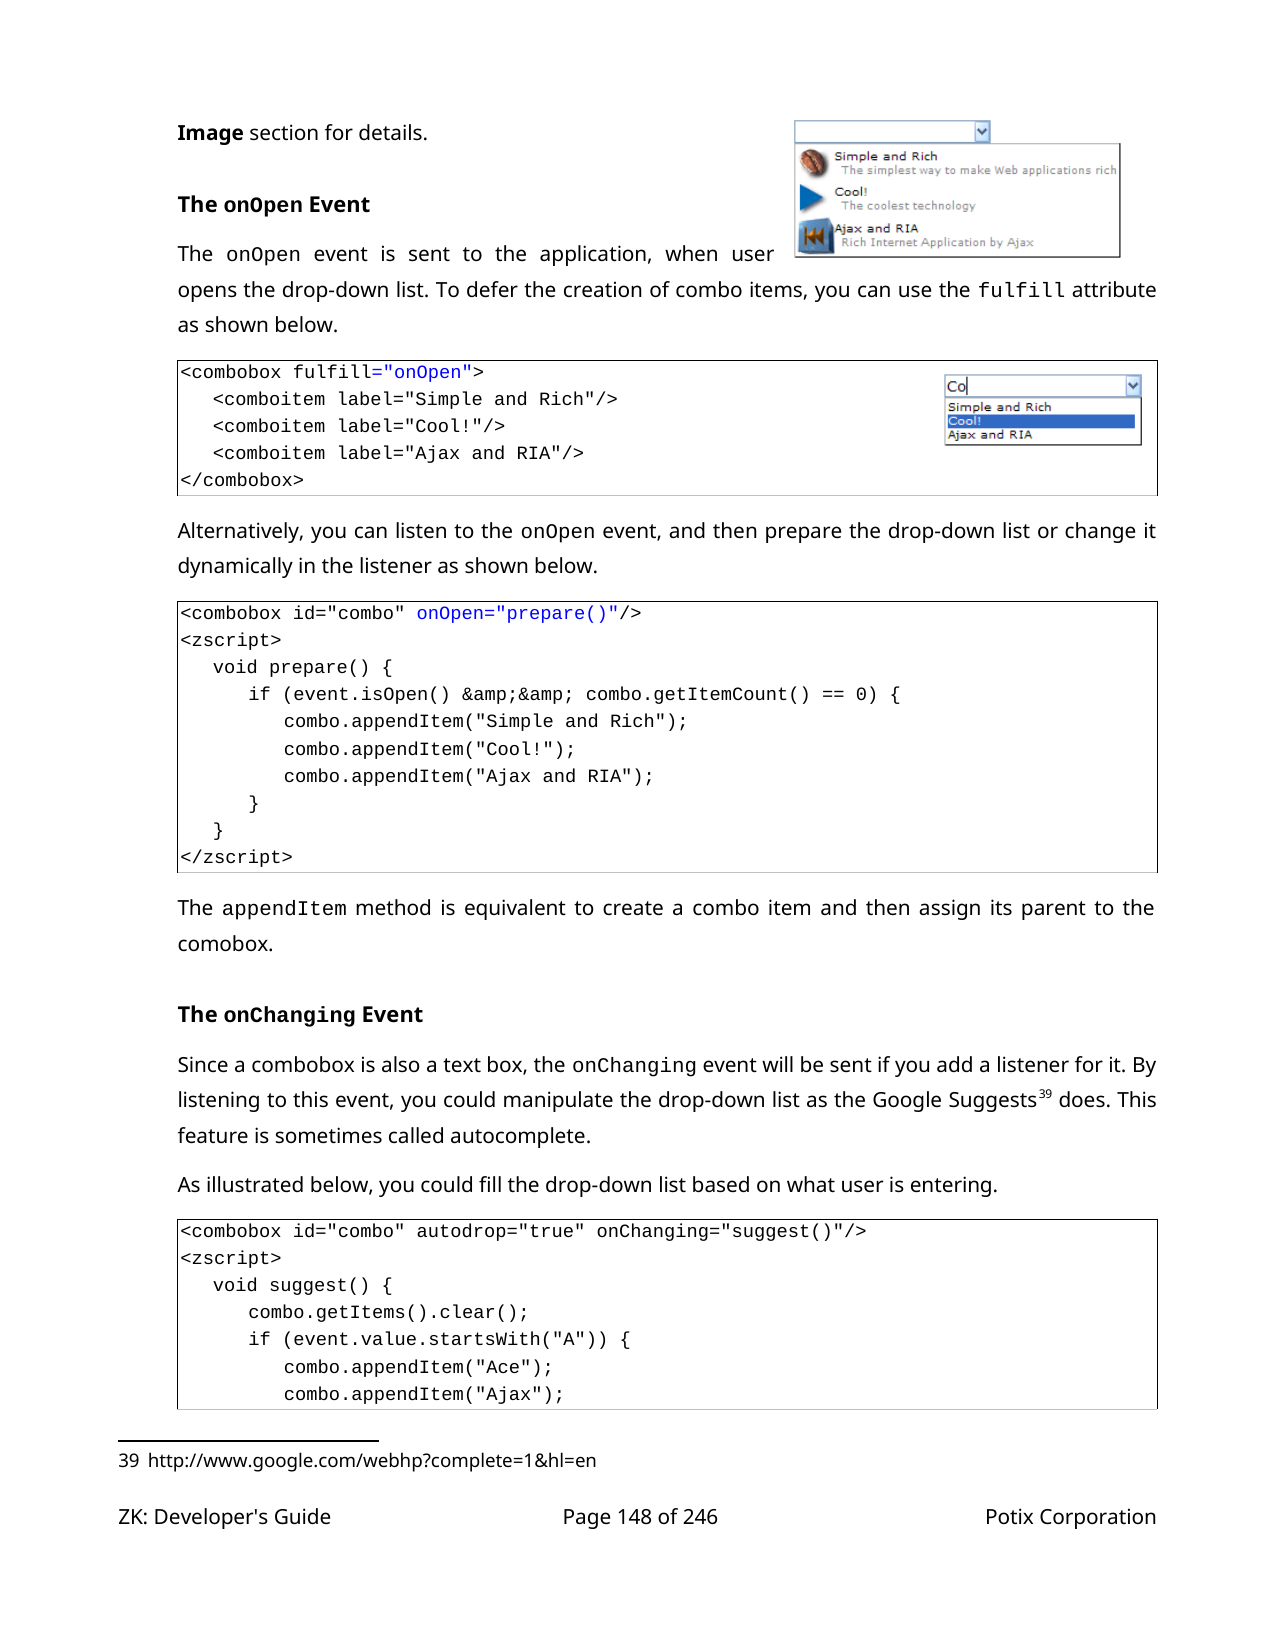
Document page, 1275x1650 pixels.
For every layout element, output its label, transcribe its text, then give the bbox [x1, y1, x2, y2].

subtitle The onOpen Event [177, 189, 792, 219]
picture [941, 371, 1150, 449]
text void prepare() { [178, 655, 1157, 679]
text void suggest() { [178, 1273, 1157, 1297]
text if (event.isOpen() &amp;&amp; combo.getItemCount() == 0) { [178, 682, 1157, 706]
text The onOpen event is sent to the application, when user opens the drop-down list. To defer the creation of combo items, you can use the fulfill attribute as shown below. [177, 239, 1157, 339]
text combo.appendItem("Ajax"); [178, 1382, 1157, 1409]
text <comboitem label="Ajax and RIA"/> [178, 441, 1157, 465]
text <combobox fulfill="onOpen"> [178, 361, 1157, 384]
text <combobox id="combo" autodrop="true" onChanging="suggest()"/> [178, 1220, 1157, 1243]
text } [178, 818, 1157, 842]
text The appendItem method is equivalent to create a combo item and then assign its parent to the comobox. [177, 893, 1157, 957]
text As illustrated below, you could fill the drop-down list based on what user is entering. [177, 1170, 1157, 1198]
text combo.appendItem("Cool!"); [178, 736, 1157, 761]
text combo.appendItem("Ace"); [178, 1354, 1157, 1379]
text <comboitem label="Cool!"/> [178, 414, 941, 438]
text combo.getItems().clear(); [178, 1300, 1157, 1324]
subtitle The onChanging Event [177, 999, 1157, 1029]
text Image section for details. [177, 118, 792, 146]
text if (event.value.startsWith("A")) { [178, 1327, 1157, 1352]
text http://www.google.com/webhp?complete=1&hl=en [118, 1447, 1157, 1473]
text </combobox> [178, 468, 1157, 495]
text Alternatively, you can listen to the onOpen event, and then prepare the drop-down list or change it dynamically in the listener as shown below. [177, 516, 1157, 580]
text combo.appendItem("Ajax and RIA"); [178, 764, 1157, 788]
text <comboitem label="Simple and Rich"/> [178, 387, 941, 411]
text } [178, 791, 1157, 815]
picture [792, 118, 1123, 260]
text <combobox id="combo" onOpen="prepare()"/> [178, 602, 1157, 625]
text combo.appendItem("Simple and Rich"); [178, 709, 1157, 733]
text </zscript> [178, 845, 1157, 872]
text Since a combobox is also a text box, the onChanging event will be sent if you add a listener for it. By listening to this event, you could manipulate the drop-down list as the Google Suggests does. This feature is sometimes called autocomplete. [177, 1050, 1157, 1149]
text <zscript> [178, 1246, 1157, 1270]
subtitle [1123, 189, 1157, 219]
text <zscript> [178, 628, 1157, 652]
